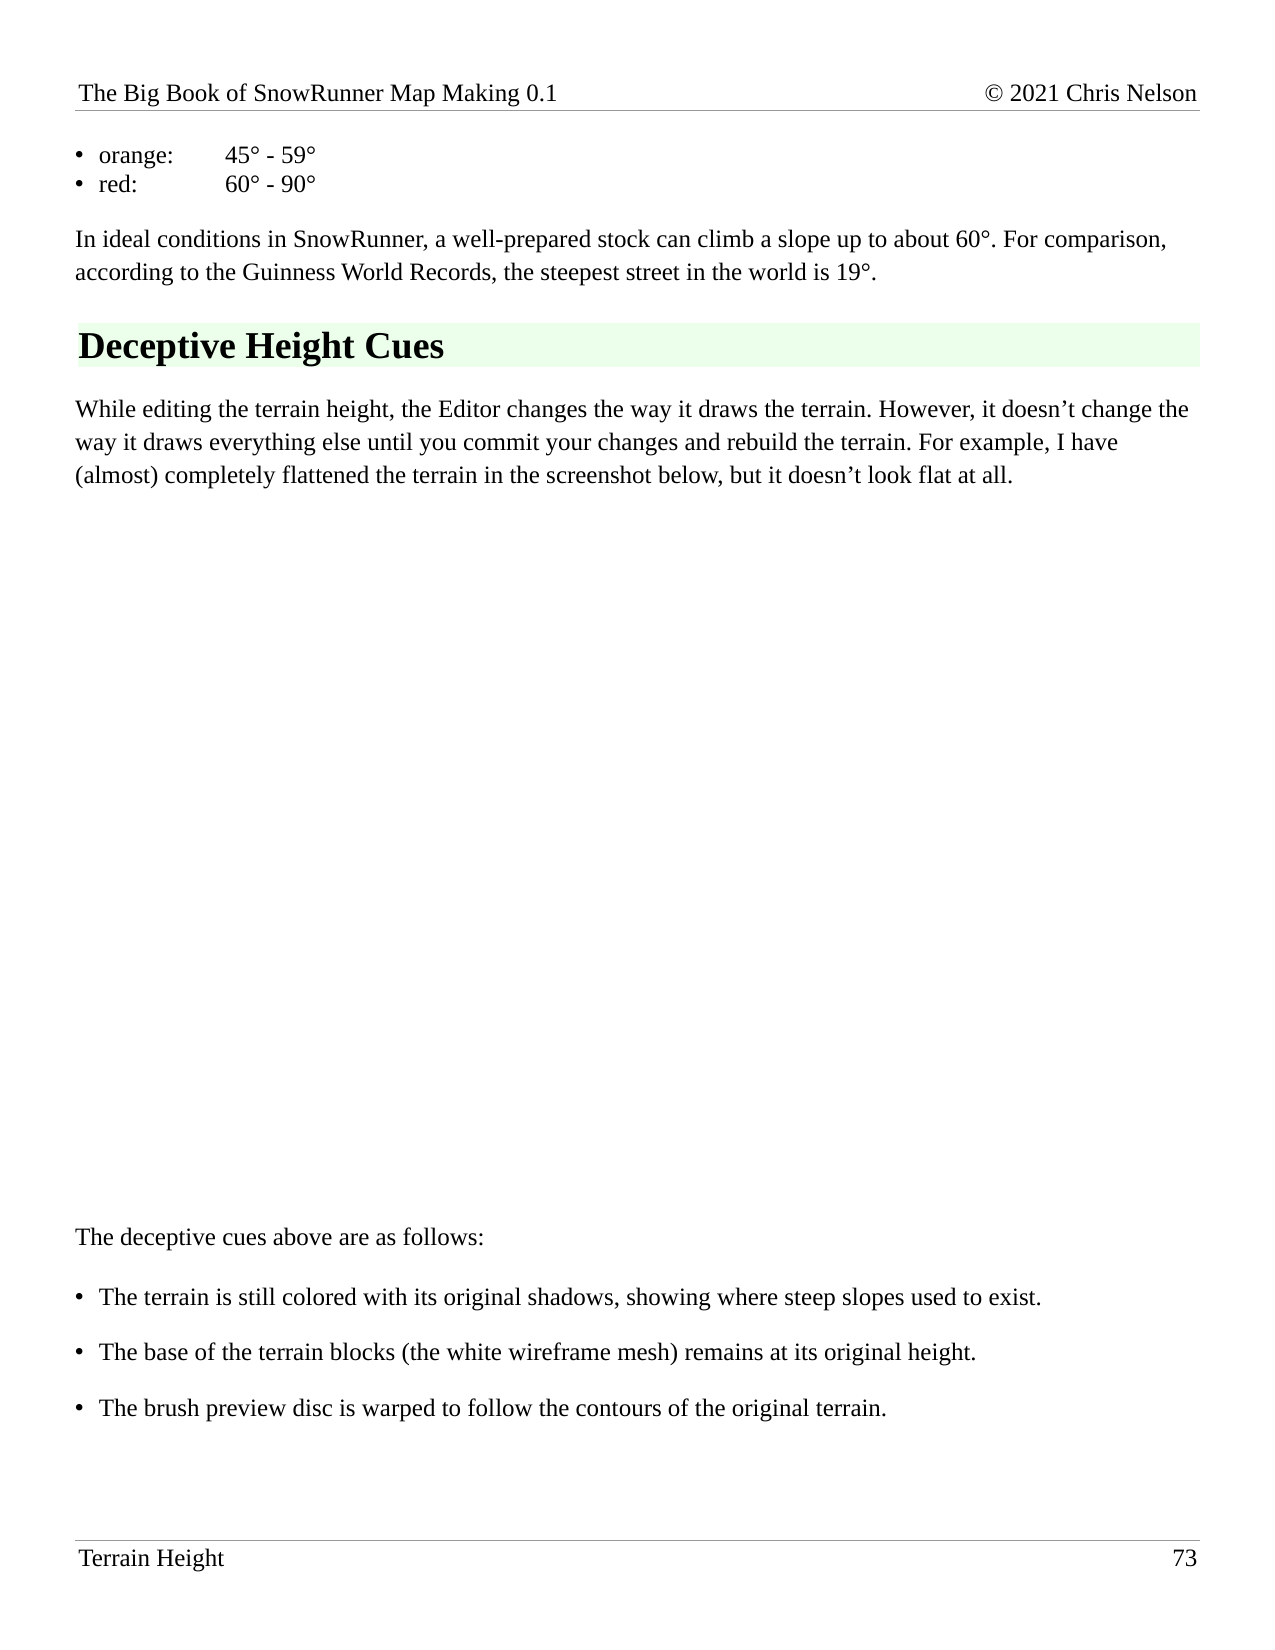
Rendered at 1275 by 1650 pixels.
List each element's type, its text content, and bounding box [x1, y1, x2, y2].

list The brush preview disc is warped to follow the contours of the original terrain. [75, 1393, 1200, 1422]
text In ideal conditions in SnowRunner, a well-prepared stock can climb a slope up to about 60°. For comparison, according to the Guinness World Records, the steepest street in the world is 19°. [75, 224, 1200, 286]
list red: 60° - 90° [75, 169, 1200, 197]
list The base of the terrain blocks (the white wireframe mesh) remains at its original height. [75, 1337, 1200, 1366]
list The terrain is still colored with its original shadows, showing where steep slopes used to exist. [75, 1282, 1200, 1311]
list orange: 45° - 59° [75, 140, 1200, 169]
text While editing the terrain height, the Editor changes the way it draws the terrain. However, it doesn’t change the way it draws everything else until you commit your changes and rebuild the terrain. For example, I have (almost) completely flattened the terrain in the screenshot below, but it doesn’t look flat at all. [75, 394, 1200, 489]
subtitle Deceptive Height Cues [78, 323, 1200, 367]
text The deceptive cues above are as follows: [75, 1222, 1200, 1251]
